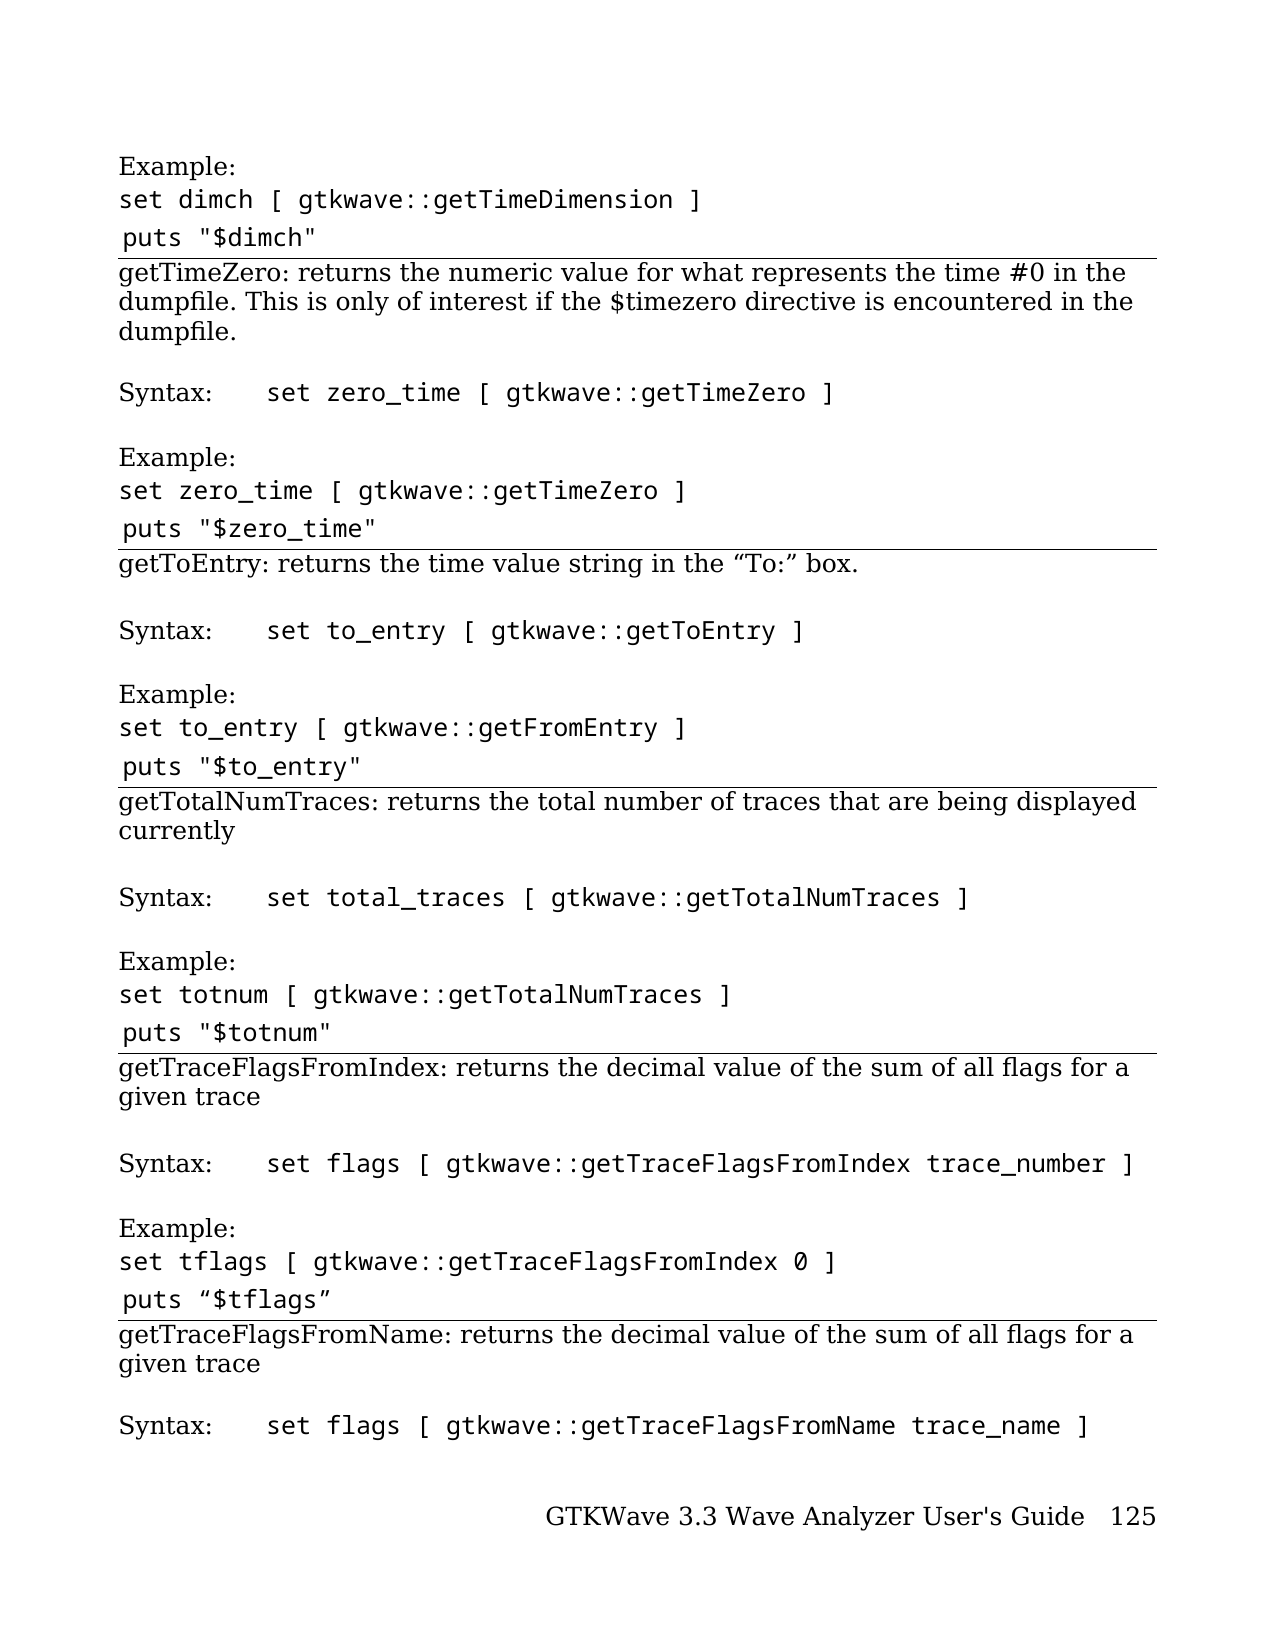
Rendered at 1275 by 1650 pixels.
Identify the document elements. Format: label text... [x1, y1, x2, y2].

text set zero_time [ gtkwave::getTimeZero ] [118, 472, 1157, 506]
text puts "$zero_time" [118, 506, 1157, 549]
text Example: [118, 152, 1157, 181]
text Syntax: set total_traces [ gtkwave::getTotalNumTraces ] [118, 879, 1157, 913]
text Example: [118, 681, 1157, 710]
text getTraceFlagsFromIndex: returns the decimal value of the sum of all flags for a given trace [118, 1054, 1157, 1112]
text Example: [118, 443, 1157, 472]
text Syntax: set flags [ gtkwave::getTraceFlagsFromIndex trace_number ] [118, 1146, 1157, 1180]
text getTotalNumTraces: returns the total number of traces that are being displayed currently [118, 788, 1157, 845]
text set dimch [ gtkwave::getTimeDimension ] [118, 181, 1157, 215]
text set totnum [ gtkwave::getTotalNumTraces ] [118, 976, 1157, 1011]
text getToEntry: returns the time value string in the “To:” box. [118, 550, 1157, 578]
text Syntax: set to_entry [ gtkwave::getToEntry ] [118, 612, 1157, 647]
text puts "$dimch" [118, 215, 1157, 258]
text getTimeZero: returns the numeric value for what represents the time #0 in the dumpfile. This is only of interest if the $timezero directive is encountered in the dumpfile. [118, 259, 1157, 346]
text set tflags [ gtkwave::getTraceFlagsFromIndex 0 ] [118, 1243, 1157, 1277]
text Example: [118, 1214, 1157, 1243]
text Syntax: set zero_time [ gtkwave::getTimeZero ] [118, 375, 1157, 409]
text puts "$to_entry" [118, 744, 1157, 787]
text Example: [118, 947, 1157, 976]
text getTraceFlagsFromName: returns the decimal value of the sum of all flags for a given trace [118, 1321, 1157, 1378]
text puts "$totnum" [118, 1011, 1157, 1053]
text set to_entry [ gtkwave::getFromEntry ] [118, 710, 1157, 744]
text Syntax: set flags [ gtkwave::getTraceFlagsFromName trace_name ] [118, 1408, 1157, 1442]
text puts “$tflags” [118, 1277, 1157, 1320]
